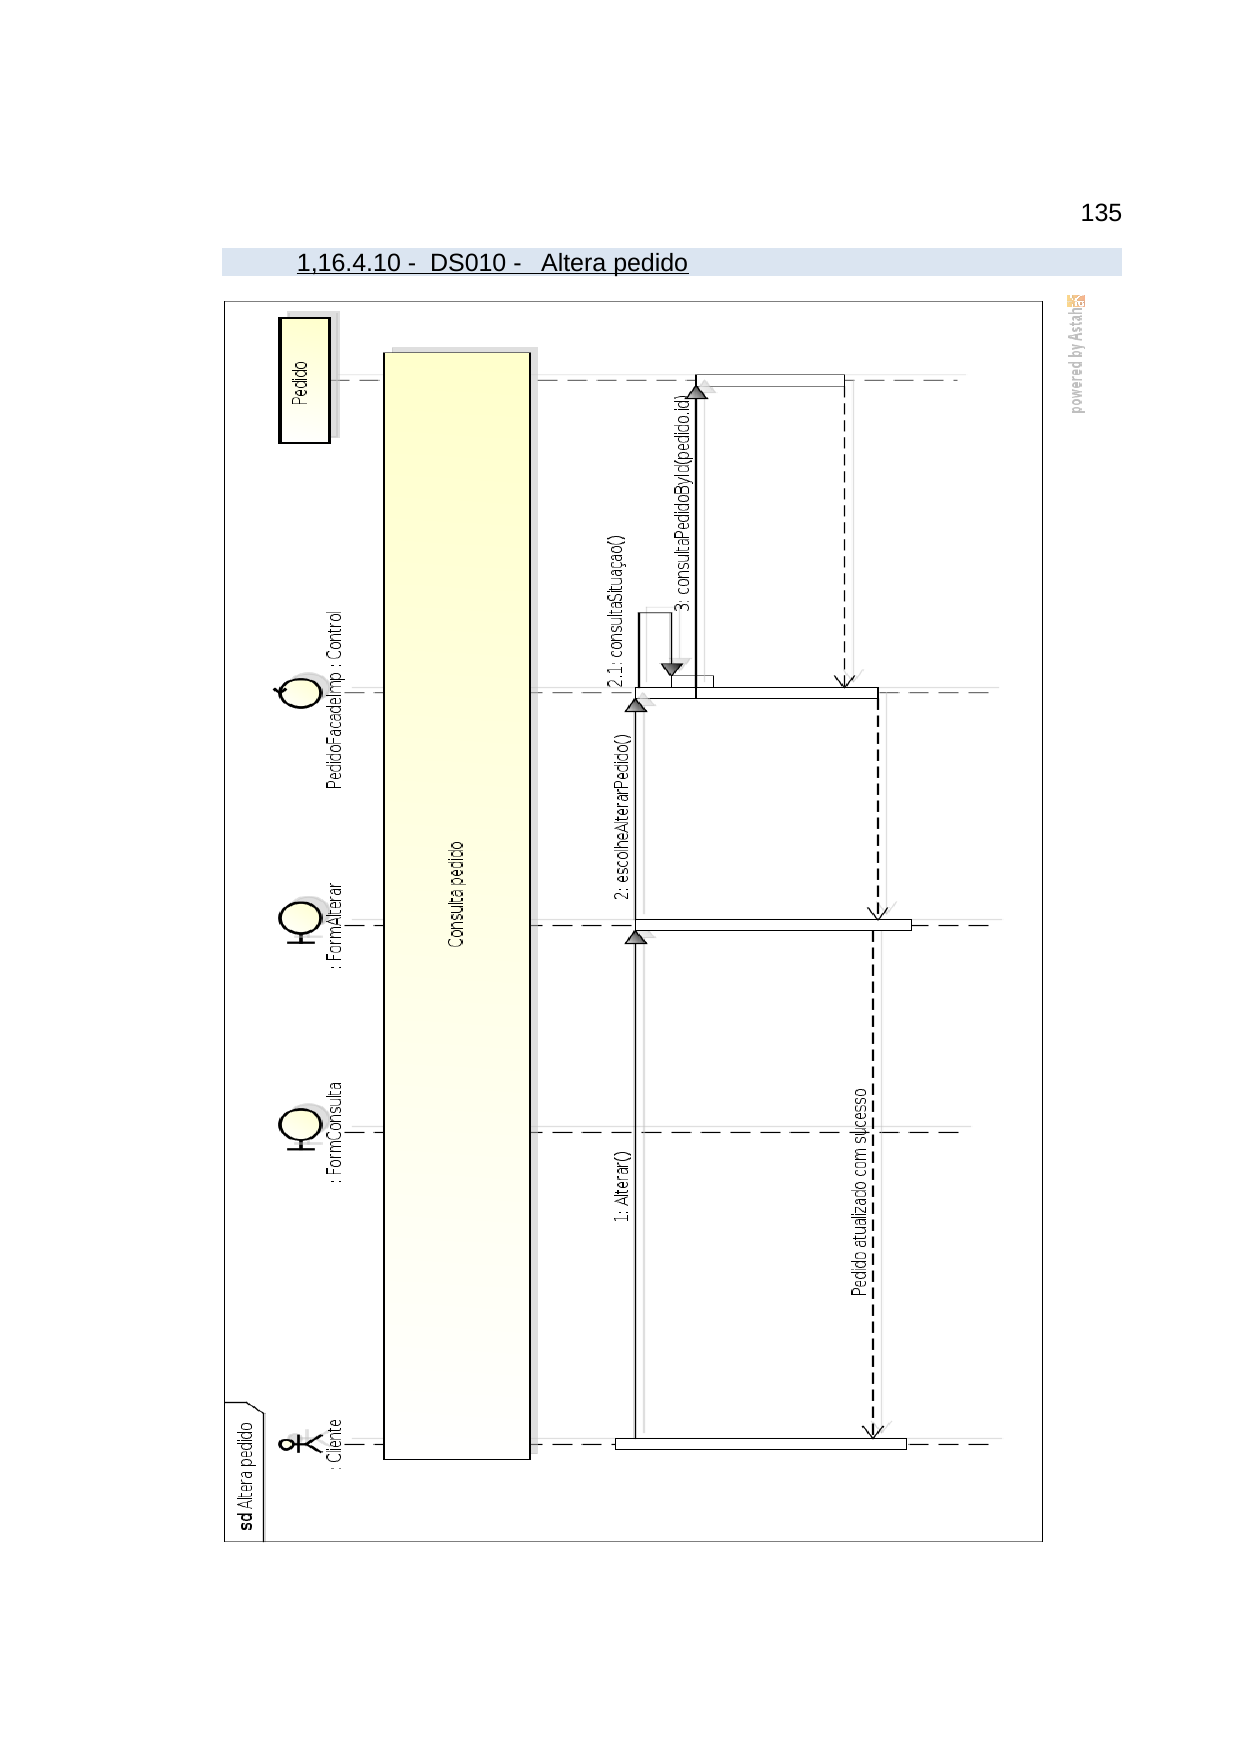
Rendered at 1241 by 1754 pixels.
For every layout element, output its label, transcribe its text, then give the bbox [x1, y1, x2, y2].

picture [208, 290, 1092, 1553]
subtitle 1,16.4.10 - DS010 - Altera pedido [222, 248, 1122, 276]
